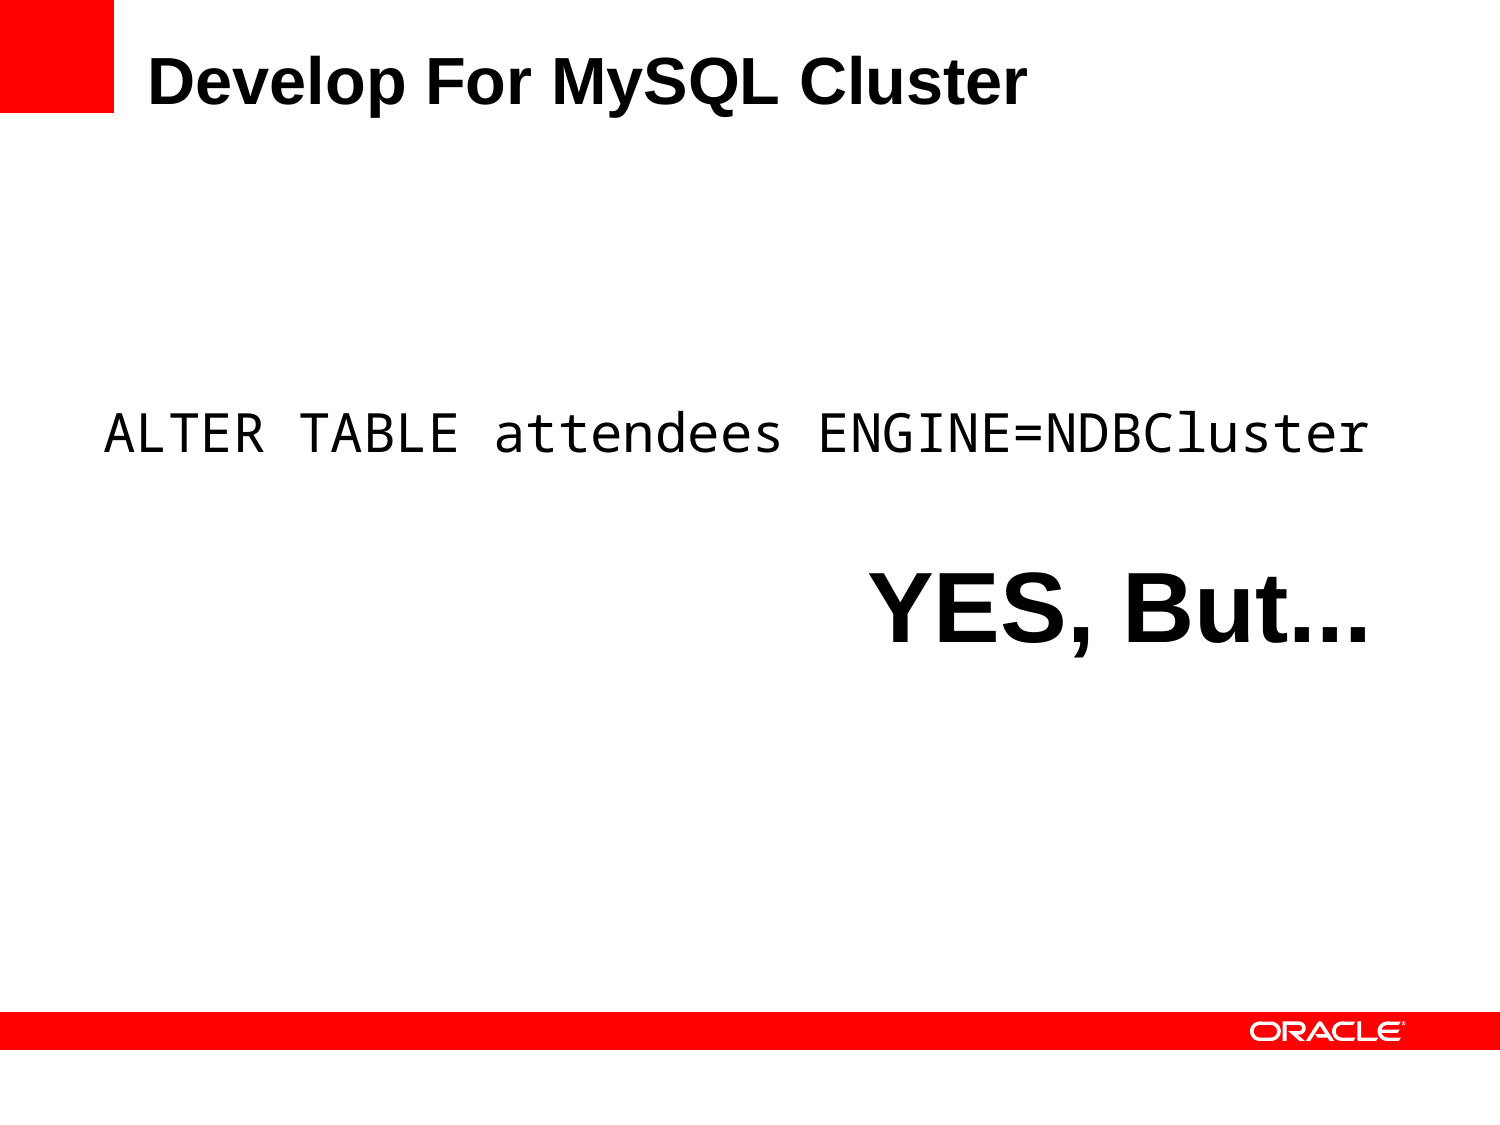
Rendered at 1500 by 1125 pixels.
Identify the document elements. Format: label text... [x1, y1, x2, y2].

text_box ALTER TABLE attendees ENGINE=NDBCluster YES, But... [88, 391, 1388, 670]
title Develop For MySQL Cluster [147, 8, 1392, 119]
picture [0, 1012, 1500, 1050]
picture [0, 0, 114, 113]
